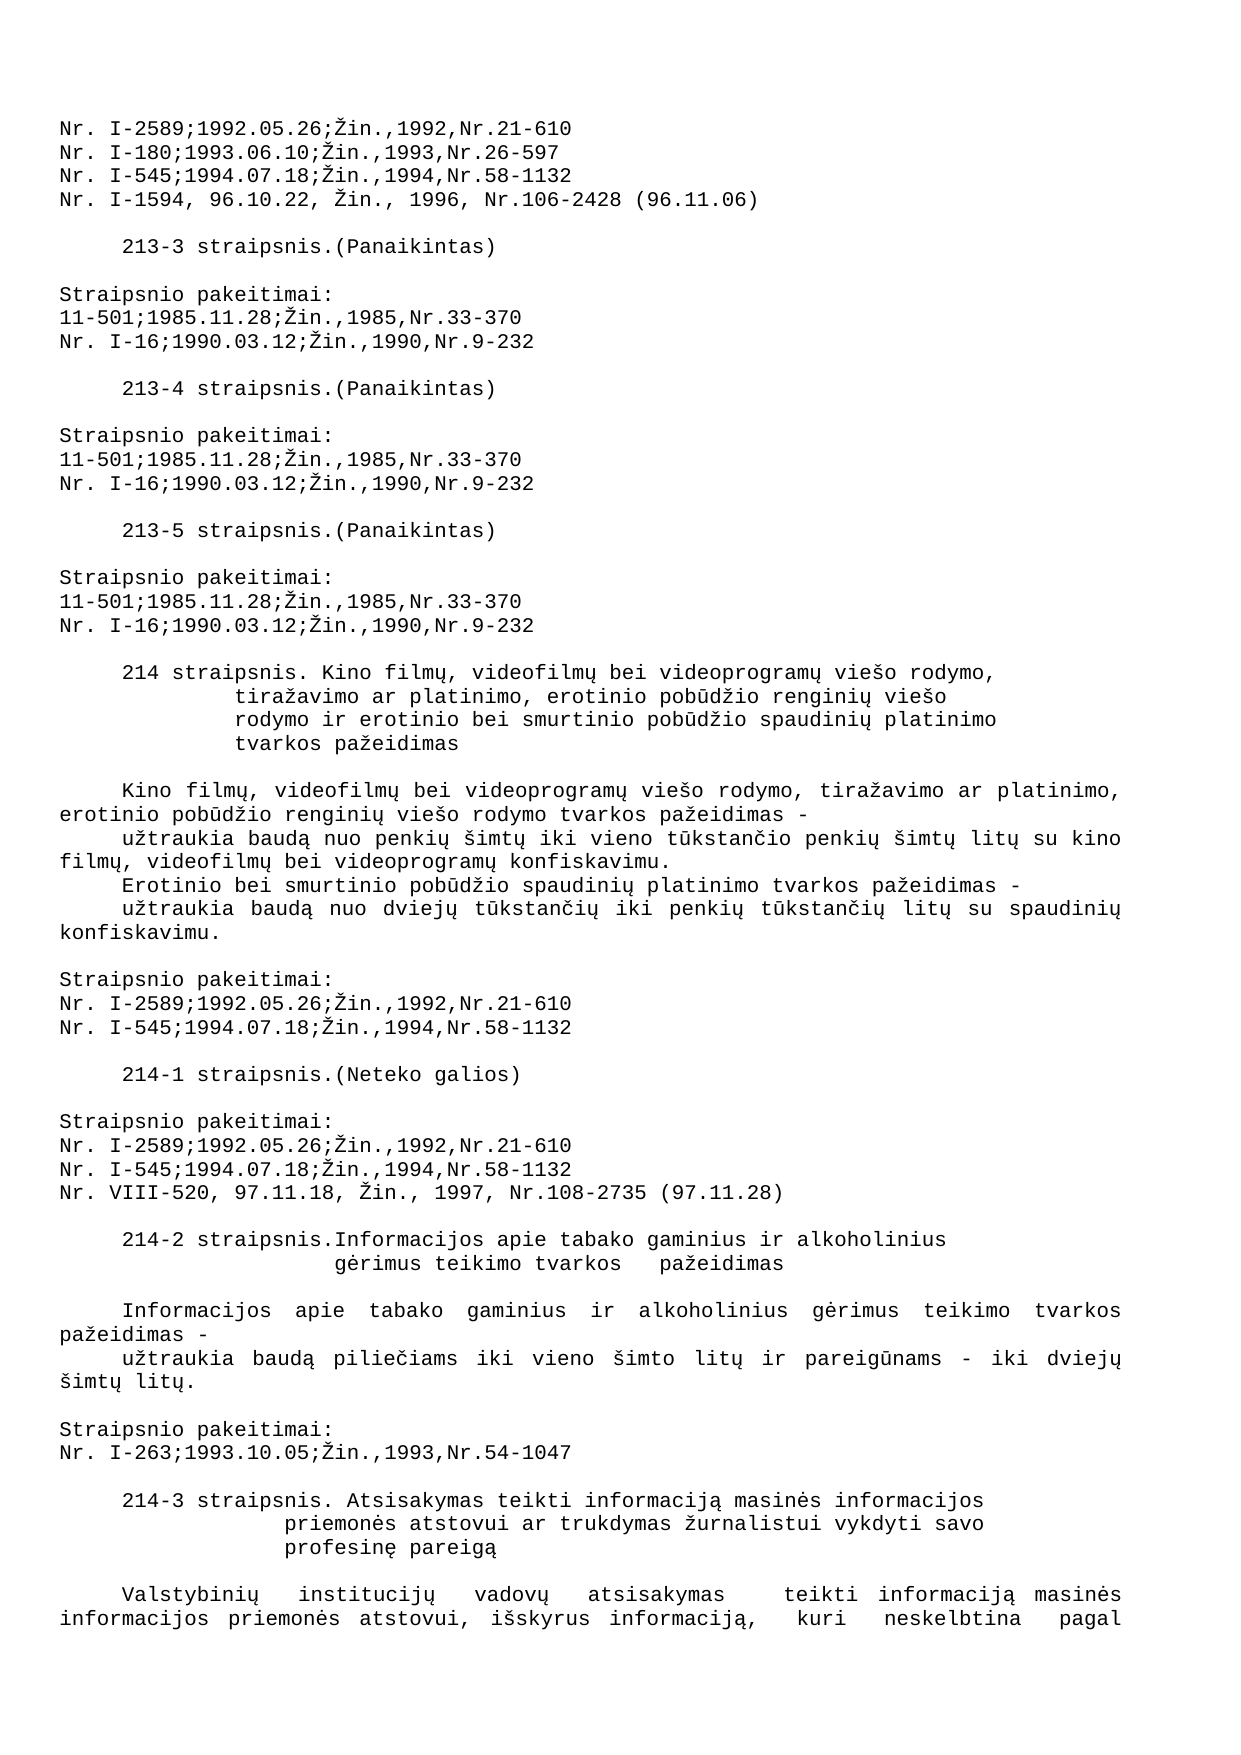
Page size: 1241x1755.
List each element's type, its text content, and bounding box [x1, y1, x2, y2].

text Nr. I-2589;1992.05.26;Žin.,1992,Nr.21-610 [59, 1135, 1122, 1158]
text Nr. I-1594, 96.10.22, Žin., 1996, Nr.106-2428 (96.11.06) [59, 189, 1122, 213]
text gėrimus teikimo tvarkos pažeidimas [59, 1253, 1122, 1277]
text Nr. I-263;1993.10.05;Žin.,1993,Nr.54-1047 [59, 1442, 1122, 1466]
text Nr. I-2589;1992.05.26;Žin.,1992,Nr.21-610 [59, 118, 1122, 142]
text 213-3 straipsnis.(Panaikintas) [59, 236, 1122, 260]
text Valstybinių institucijų vadovų atsisakymas teikti informaciją masinės informacijos priemonės atstovui, išskyrus informaciją, kuri neskelbtina pagal [59, 1584, 1122, 1631]
text Nr. I-545;1994.07.18;Žin.,1994,Nr.58-1132 [59, 165, 1122, 189]
text Nr. I-545;1994.07.18;Žin.,1994,Nr.58-1132 [59, 1017, 1122, 1040]
text 11-501;1985.11.28;Žin.,1985,Nr.33-370 [59, 591, 1122, 615]
text Straipsnio pakeitimai: [59, 969, 1122, 993]
text 11-501;1985.11.28;Žin.,1985,Nr.33-370 [59, 449, 1122, 473]
text 213-4 straipsnis.(Panaikintas) [59, 378, 1122, 402]
text 214-1 straipsnis.(Neteko galios) [59, 1064, 1122, 1088]
text užtraukia baudą piliečiams iki vieno šimto litų ir pareigūnams - iki dviejų šimtų litų. [59, 1348, 1122, 1395]
text tvarkos pažeidimas [59, 733, 1122, 757]
text rodymo ir erotinio bei smurtinio pobūdžio spaudinių platinimo [59, 709, 1122, 733]
text Straipsnio pakeitimai: [59, 1111, 1122, 1135]
text priemonės atstovui ar trukdymas žurnalistui vykdyti savo [59, 1513, 1122, 1537]
text Nr. I-2589;1992.05.26;Žin.,1992,Nr.21-610 [59, 993, 1122, 1017]
text Straipsnio pakeitimai: [59, 567, 1122, 591]
text profesinę pareigą [59, 1537, 1122, 1561]
text Nr. VIII-520, 97.11.18, Žin., 1997, Nr.108-2735 (97.11.28) [59, 1182, 1122, 1206]
text 213-5 straipsnis.(Panaikintas) [59, 520, 1122, 544]
text užtraukia baudą nuo dviejų tūkstančių iki penkių tūkstančių litų su spaudinių konfiskavimu. [59, 898, 1122, 946]
text Nr. I-16;1990.03.12;Žin.,1990,Nr.9-232 [59, 615, 1122, 638]
text Straipsnio pakeitimai: [59, 426, 1122, 449]
text Nr. I-180;1993.06.10;Žin.,1993,Nr.26-597 [59, 142, 1122, 165]
text 11-501;1985.11.28;Žin.,1985,Nr.33-370 [59, 307, 1122, 331]
text Erotinio bei smurtinio pobūdžio spaudinių platinimo tvarkos pažeidimas - [59, 875, 1122, 898]
text Straipsnio pakeitimai: [59, 284, 1122, 307]
text 214-3 straipsnis. Atsisakymas teikti informaciją masinės informacijos [59, 1489, 1122, 1513]
text tiražavimo ar platinimo, erotinio pobūdžio renginių viešo [59, 686, 1122, 709]
text Straipsnio pakeitimai: [59, 1419, 1122, 1442]
text Nr. I-16;1990.03.12;Žin.,1990,Nr.9-232 [59, 331, 1122, 354]
text Nr. I-545;1994.07.18;Žin.,1994,Nr.58-1132 [59, 1158, 1122, 1182]
text Nr. I-16;1990.03.12;Žin.,1990,Nr.9-232 [59, 473, 1122, 496]
text 214 straipsnis. Kino filmų, videofilmų bei videoprogramų viešo rodymo, [59, 662, 1122, 686]
text užtraukia baudą nuo penkių šimtų iki vieno tūkstančio penkių šimtų litų su kino filmų, videofilmų bei videoprogramų konfiskavimu. [59, 827, 1122, 875]
text Informacijos apie tabako gaminius ir alkoholinius gėrimus teikimo tvarkos pažeidimas - [59, 1300, 1122, 1348]
text 214-2 straipsnis.Informacijos apie tabako gaminius ir alkoholinius [59, 1229, 1122, 1253]
text Kino filmų, videofilmų bei videoprogramų viešo rodymo, tiražavimo ar platinimo, erotinio pobūdžio renginių viešo rodymo tvarkos pažeidimas - [59, 780, 1122, 827]
